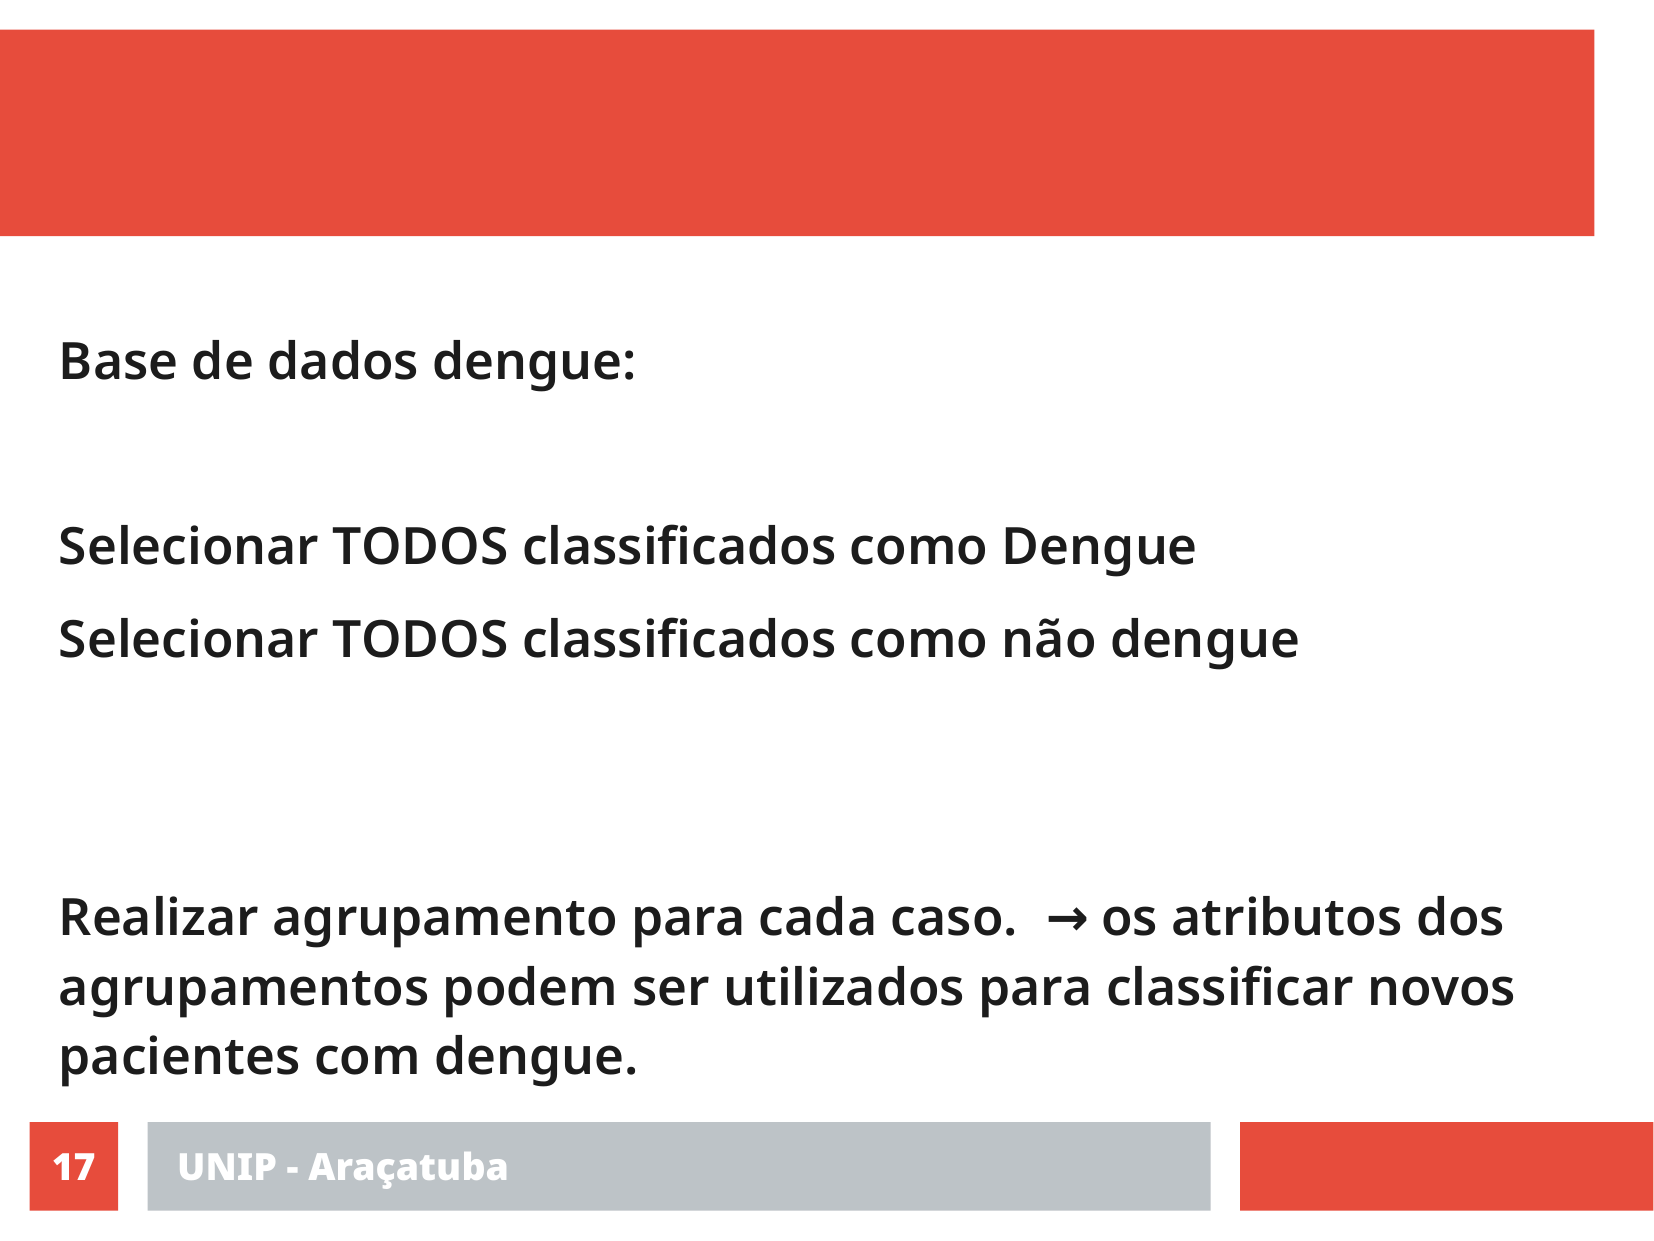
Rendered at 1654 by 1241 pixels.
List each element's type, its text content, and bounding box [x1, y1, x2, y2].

list Base de dados dengue: Selecionar TODOS classificados como Dengue Selecionar TODOS classificados como não dengue Realizar agrupamento para cada caso. → os atributos dos agrupamentos podem ser utilizados para classificar novos pacientes com dengue. [59, 324, 1565, 1093]
